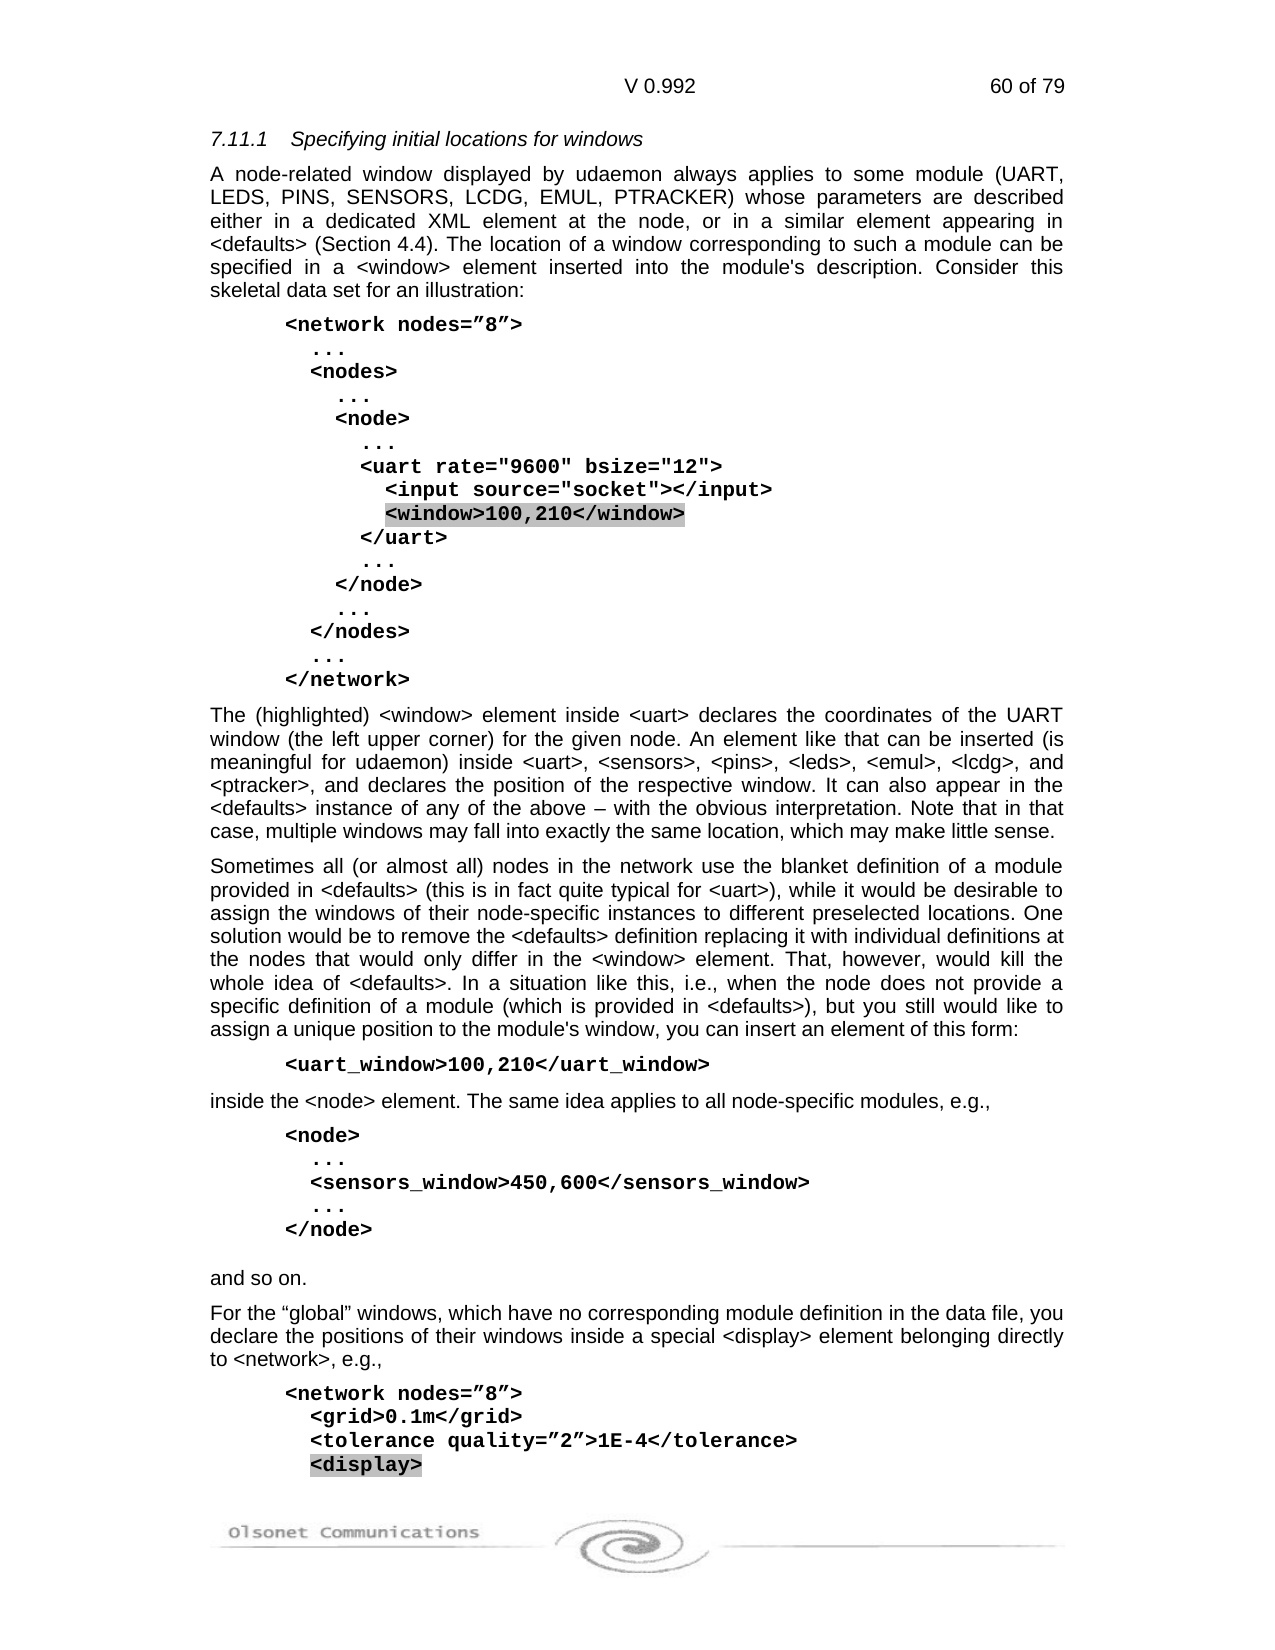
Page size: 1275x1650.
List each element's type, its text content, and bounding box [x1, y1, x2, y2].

text <uart_window>100,210</uart_window> [210, 1053, 1065, 1078]
text ... [210, 385, 1065, 408]
text <uart rate="9600" bsize="12"> [210, 456, 1065, 479]
text <node> [210, 1124, 1065, 1148]
text For the “global” windows, which have no corresponding module definition in the data file, you declare the positions of their windows inside a special <display> element belonging directly to <network>, e.g., [210, 1301, 1065, 1371]
subtitle Specifying initial locations for windows [210, 128, 1065, 151]
text <network nodes=”8”> [210, 314, 1065, 337]
text Sometimes all (or almost all) nodes in the network use the blanket definition of a module provided in <defaults> (this is in fact quite typical for <uart>), while it would be desirable to assign the windows of their node-specific instances to different preselected locations. One solution would be to remove the <defaults> definition replacing it with individual definitions at the nodes that would only differ in the <window> element. That, however, would kill the whole idea of <defaults>. In a situation like this, i.e., when the node does not provide a specific definition of a module (which is provided in <defaults>), but you still would like to assign a unique position to the module's window, you can insert an element of this form: [210, 855, 1065, 1041]
text <grid>0.1m</grid> [210, 1407, 1065, 1430]
text ... [210, 645, 1065, 668]
text The (highlighted) <window> element inside <uart> declares the coordinates of the UART window (the left upper corner) for the given node. An element like that can be inserted (is meaningful for udaemon) inside <uart>, <sensors>, <pins>, <leds>, <emul>, <lcdg>, and <ptracker>, and declares the position of the respective window. It can also appear in the <defaults> instance of any of the above – with the obvious interpretation. Note that in that case, multiple windows may fall into exactly the same location, which may make little sense. [210, 704, 1065, 843]
text <tolerance quality=”2”>1E-4</tolerance> [210, 1430, 1065, 1454]
text <network nodes=”8”> [210, 1383, 1065, 1407]
text <nodes> [210, 361, 1065, 385]
text </uart> [210, 527, 1065, 550]
text </nodes> [210, 621, 1065, 645]
text </network> [210, 668, 1065, 692]
text and so on. [210, 1266, 1065, 1290]
text ... [210, 550, 1065, 574]
text ... [210, 598, 1065, 621]
text ... [210, 1196, 1065, 1219]
text ... [210, 337, 1065, 361]
text <window>100,210</window> [210, 503, 1065, 527]
text ... [210, 432, 1065, 456]
text <display> [210, 1454, 1065, 1477]
text ... [210, 1148, 1065, 1172]
text </node> [210, 574, 1065, 598]
text </node> [210, 1219, 1065, 1243]
text A node-related window displayed by udaemon always applies to some module (UART, LEDS, PINS, SENSORS, LCDG, EMUL, PTRACKER) whose parameters are described either in a dedicated XML element at the node, or in a similar element appearing in <defaults> (Section 4.4). The location of a window corresponding to such a module can be specified in a <window> element inserted into the module's description. Consider this skeletal data set for an illustration: [210, 163, 1065, 302]
text <sensors_window>450,600</sensors_window> [210, 1172, 1065, 1196]
text <node> [210, 408, 1065, 432]
text <input source="socket"></input> [210, 479, 1065, 503]
text inside the <node> element. The same idea applies to all node-specific modules, e.g., [210, 1089, 1065, 1113]
picture [210, 1504, 1065, 1596]
